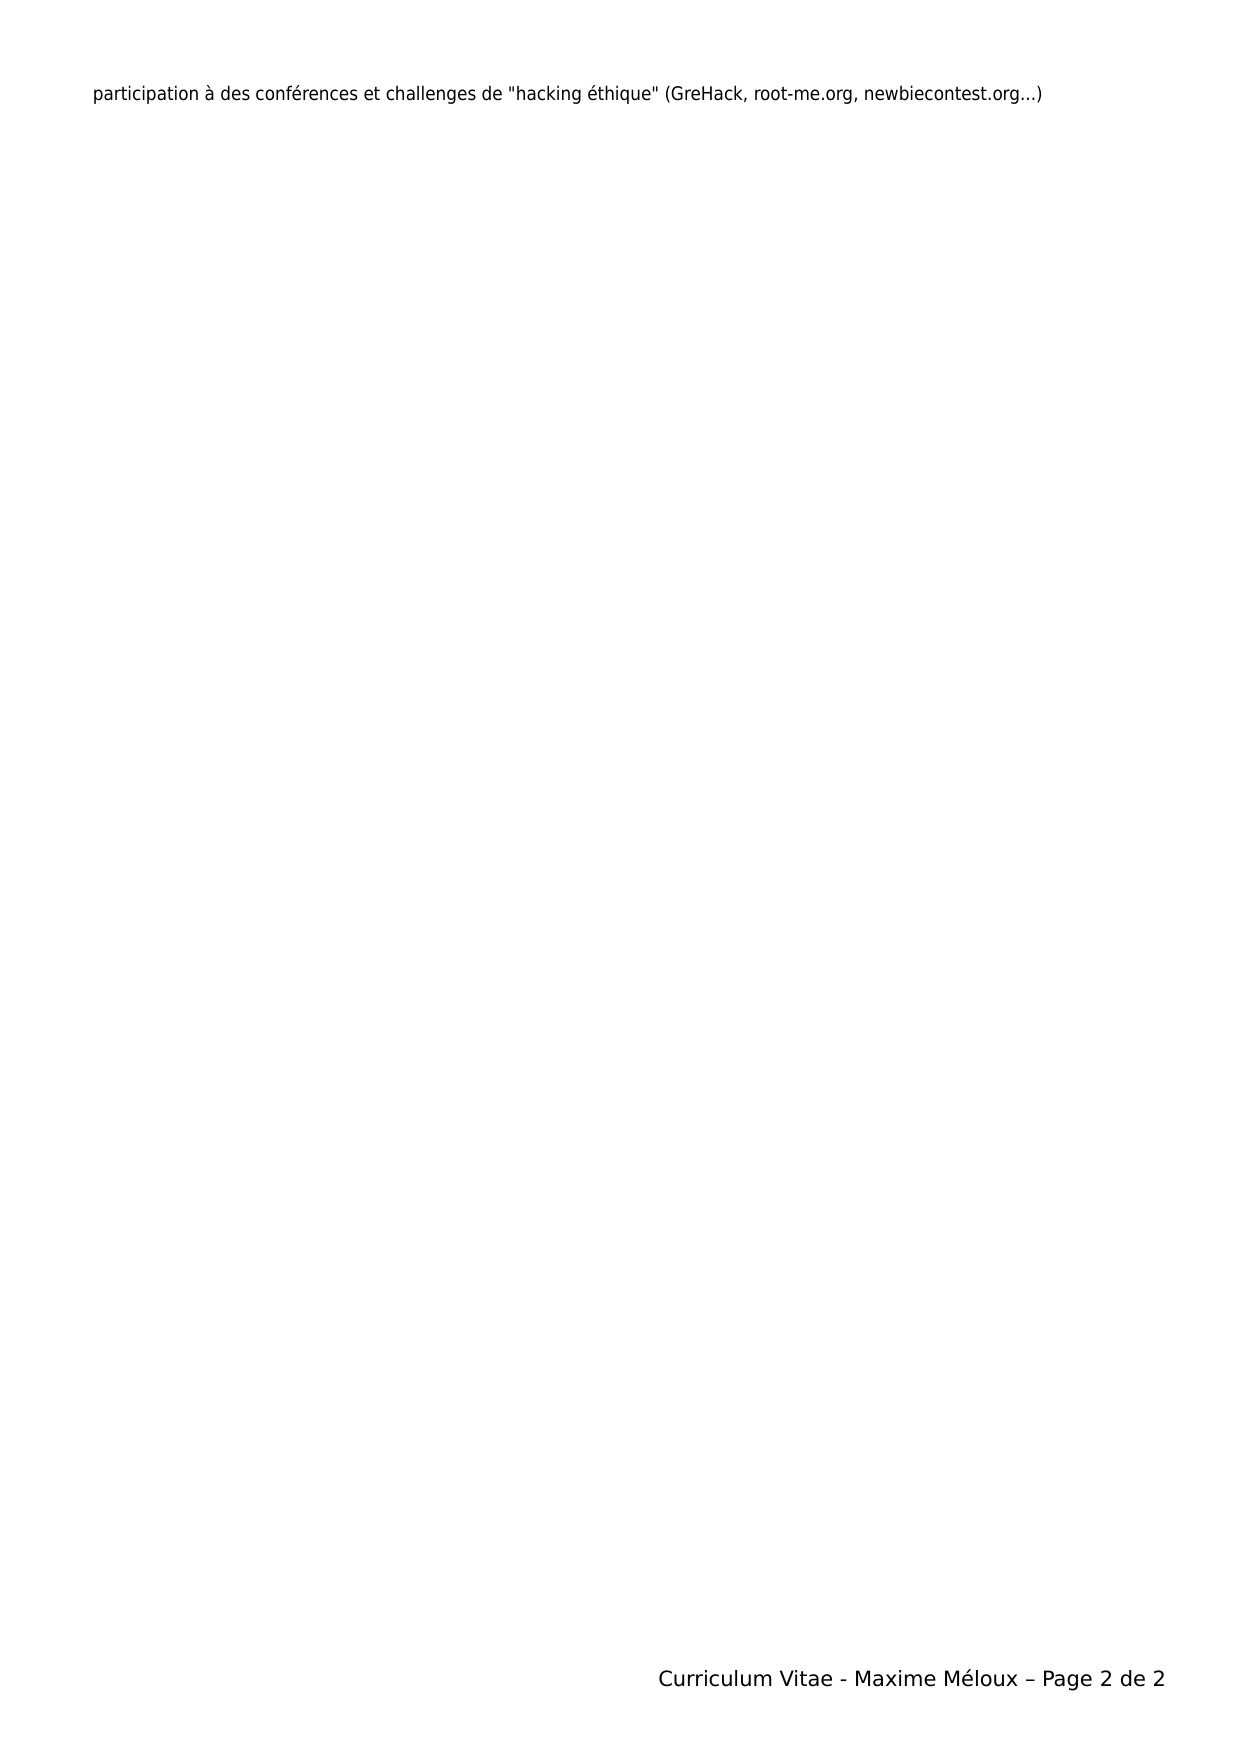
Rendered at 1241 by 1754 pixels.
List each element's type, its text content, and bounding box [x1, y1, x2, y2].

table_cell participation à des conférences et challenges de "hacking éthique" (GreHack, root-me.org, newbiecontest.org...) [75, 75, 1136, 112]
